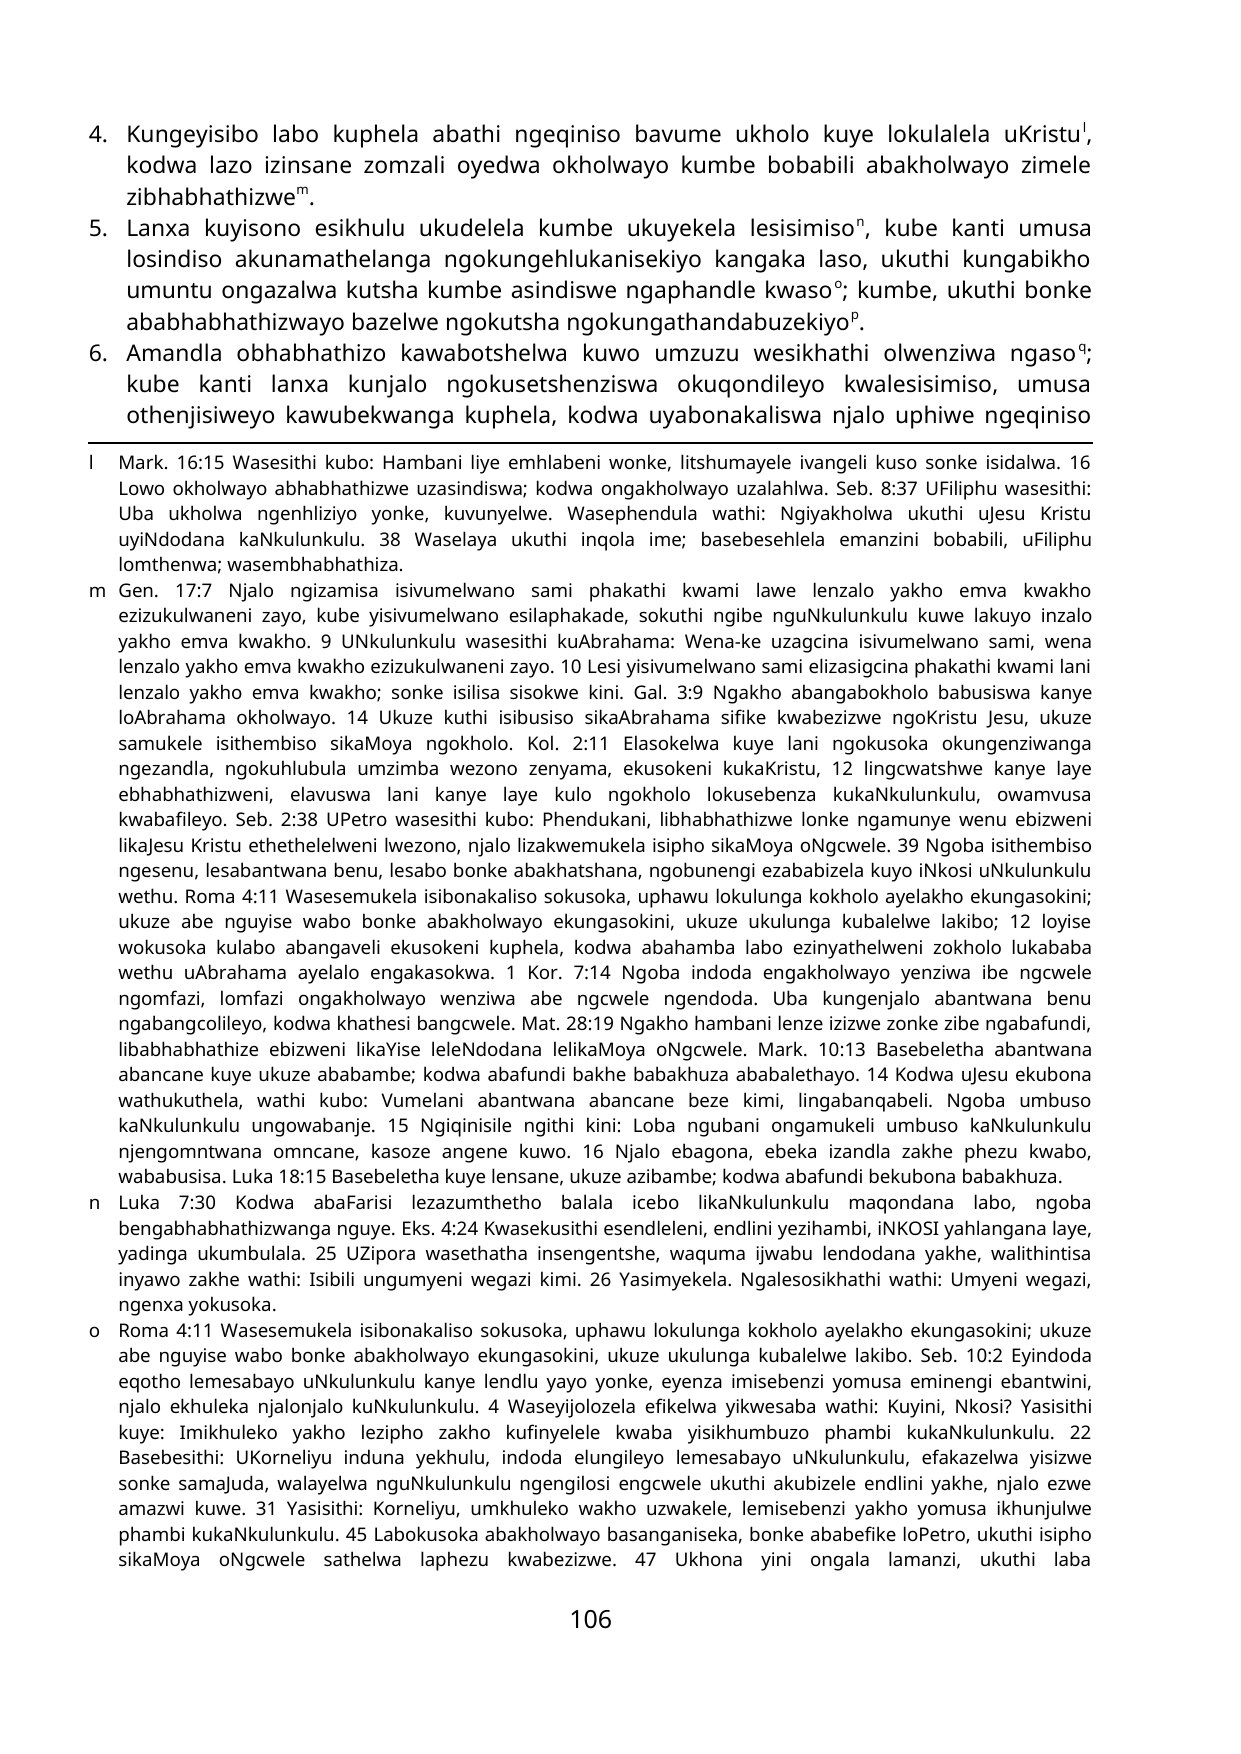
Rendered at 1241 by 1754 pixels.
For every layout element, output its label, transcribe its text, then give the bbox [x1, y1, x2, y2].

list Luka 7:30 Kodwa abaFarisi lezazumthetho balala icebo likaNkulunkulu maqondana labo, ngoba bengabhabhathizwanga nguye. Eks. 4:24 Kwasekusithi esendleleni, endlini yezihambi, iNKOSI yahlangana laye, yadinga ukumbulala. 25 UZipora wasethatha insengentshe, waquma ijwabu lendodana yakhe, walithintisa inyawo zakhe wathi: Isibili ungumyeni wegazi kimi. 26 Yasimyekela. Ngalesosikhathi wathi: Umyeni wegazi, ngenxa yokusoka. [88, 1189, 1092, 1317]
list Roma 4:11 Wasesemukela isibonakaliso sokusoka, uphawu lokulunga kokholo ayelakho ekungasokini; ukuze abe nguyise wabo bonke abakholwayo ekungasokini, ukuze ukulunga kubalelwe lakibo. Seb. 10:2 Eyindoda eqotho lemesabayo uNkulunkulu kanye lendlu yayo yonke, eyenza imisebenzi yomusa eminengi ebantwini, njalo ekhuleka njalonjalo kuNkulunkulu. 4 Waseyijolozela efikelwa yikwesaba wathi: Kuyini, Nkosi? Yasisithi kuye: Imikhuleko yakho lezipho zakho kufinyelele kwaba yisikhumbuzo phambi kukaNkulunkulu. 22 Basebesithi: UKorneliyu induna yekhulu, indoda elungileyo lemesabayo uNkulunkulu, efakazelwa yisizwe sonke samaJuda, walayelwa nguNkulunkulu ngengilosi engcwele ukuthi akubizele endlini yakhe, njalo ezwe amazwi kuwe. 31 Yasisithi: Korneliyu, umkhuleko wakho uzwakele, lemisebenzi yakho yomusa ikhunjulwe phambi kukaNkulunkulu. 45 Labokusoka abakholwayo basanganiseka, bonke ababefike loPetro, ukuthi isipho sikaMoya oNgcwele sathelwa laphezu kwabezizwe. 47 Ukhona yini ongala lamanzi, ukuthi laba [88, 1317, 1092, 1572]
list Amandla obhabhathizo kawabotshelwa kuwo umzuzu wesikhathi olwenziwa ngaso; kube kanti lanxa kunjalo ngokusetshenziswa okuqondileyo kwalesisimiso, umusa othenjisiweyo kawubekwanga kuphela, kodwa uyabonakaliswa njalo uphiwe ngeqiniso [88, 337, 1092, 431]
list Gen. 17:7 Njalo ngizamisa isivumelwano sami phakathi kwami lawe lenzalo yakho emva kwakho ezizukulwaneni zayo, kube yisivumelwano esilaphakade, sokuthi ngibe nguNkulunkulu kuwe lakuyo inzalo yakho emva kwakho. 9 UNkulunkulu wasesithi kuAbrahama: Wena-ke uzagcina isivumelwano sami, wena lenzalo yakho emva kwakho ezizukulwaneni zayo. 10 Lesi yisivumelwano sami elizasigcina phakathi kwami lani lenzalo yakho emva kwakho; sonke isilisa sisokwe kini. Gal. 3:9 Ngakho abangabokholo babusiswa kanye loAbrahama okholwayo. 14 Ukuze kuthi isibusiso sikaAbrahama sifike kwabezizwe ngoKristu Jesu, ukuze samukele isithembiso sikaMoya ngokholo. Kol. 2:11 Elasokelwa kuye lani ngokusoka okungenziwanga ngezandla, ngokuhlubula umzimba wezono zenyama, ekusokeni kukaKristu, 12 lingcwatshwe kanye laye ebhabhathizweni, elavuswa lani kanye laye kulo ngokholo lokusebenza kukaNkulunkulu, owamvusa kwabafileyo. Seb. 2:38 UPetro wasesithi kubo: Phendukani, libhabhathizwe lonke ngamunye wenu ebizweni likaJesu Kristu ethethelelweni lwezono, njalo lizakwemukela isipho sikaMoya oNgcwele. 39 Ngoba isithembiso ngesenu, lesabantwana benu, lesabo bonke abakhatshana, ngobunengi ezababizela kuyo iNkosi uNkulunkulu wethu. Roma 4:11 Wasesemukela isibonakaliso sokusoka, uphawu lokulunga kokholo ayelakho ekungasokini; ukuze abe nguyise wabo bonke abakholwayo ekungasokini, ukuze ukulunga kubalelwe lakibo; 12 loyise wokusoka kulabo abangaveli ekusokeni kuphela, kodwa abahamba labo ezinyathelweni zokholo lukababa wethu uAbrahama ayelalo engakasokwa. 1 Kor. 7:14 Ngoba indoda engakholwayo yenziwa ibe ngcwele ngomfazi, lomfazi ongakholwayo wenziwa abe ngcwele ngendoda. Uba kungenjalo abantwana benu ngabangcolileyo, kodwa khathesi bangcwele. Mat. 28:19 Ngakho hambani lenze izizwe zonke zibe ngabafundi, libabhabhathize ebizweni likaYise leleNdodana lelikaMoya oNgcwele. Mark. 10:13 Basebeletha abantwana abancane kuye ukuze ababambe; kodwa abafundi bakhe babakhuza ababalethayo. 14 Kodwa uJesu ekubona wathukuthela, wathi kubo: Vumelani abantwana abancane beze kimi, lingabanqabeli. Ngoba umbuso kaNkulunkulu ungowabanje. 15 Ngiqinisile ngithi kini: Loba ngubani ongamukeli umbuso kaNkulunkulu njengomntwana omncane, kasoze angene kuwo. 16 Njalo ebagona, ebeka izandla zakhe phezu kwabo, wababusisa. Luka 18:15 Basebeletha kuye lensane, ukuze azibambe; kodwa abafundi bekubona babakhuza. [88, 577, 1092, 1189]
list Lanxa kuyisono esikhulu ukudelela kumbe ukuyekela lesisimiso, kube kanti umusa losindiso akunamathelanga ngokungehlukanisekiyo kangaka laso, ukuthi kungabikho umuntu ongazalwa kutsha kumbe asindiswe ngaphandle kwaso; kumbe, ukuthi bonke ababhabhathizwayo bazelwe ngokutsha ngokungathandabuzekiyo. [88, 212, 1092, 337]
list Kungeyisibo labo kuphela abathi ngeqiniso bavume ukholo kuye lokulalela uKristu, kodwa lazo izinsane zomzali oyedwa okholwayo kumbe bobabili abakholwayo zimele zibhabhathizwe. [88, 118, 1092, 212]
list Mark. 16:15 Wasesithi kubo: Hambani liye emhlabeni wonke, litshumayele ivangeli kuso sonke isidalwa. 16 Lowo okholwayo abhabhathizwe uzasindiswa; kodwa ongakholwayo uzalahlwa. Seb. 8:37 UFiliphu wasesithi: Uba ukholwa ngenhliziyo yonke, kuvunyelwe. Wasephendula wathi: Ngiyakholwa ukuthi uJesu Kristu uyiNdodana kaNkulunkulu. 38 Waselaya ukuthi inqola ime; basebesehlela emanzini bobabili, uFiliphu lomthenwa; wasembhabhathiza. [88, 449, 1092, 577]
